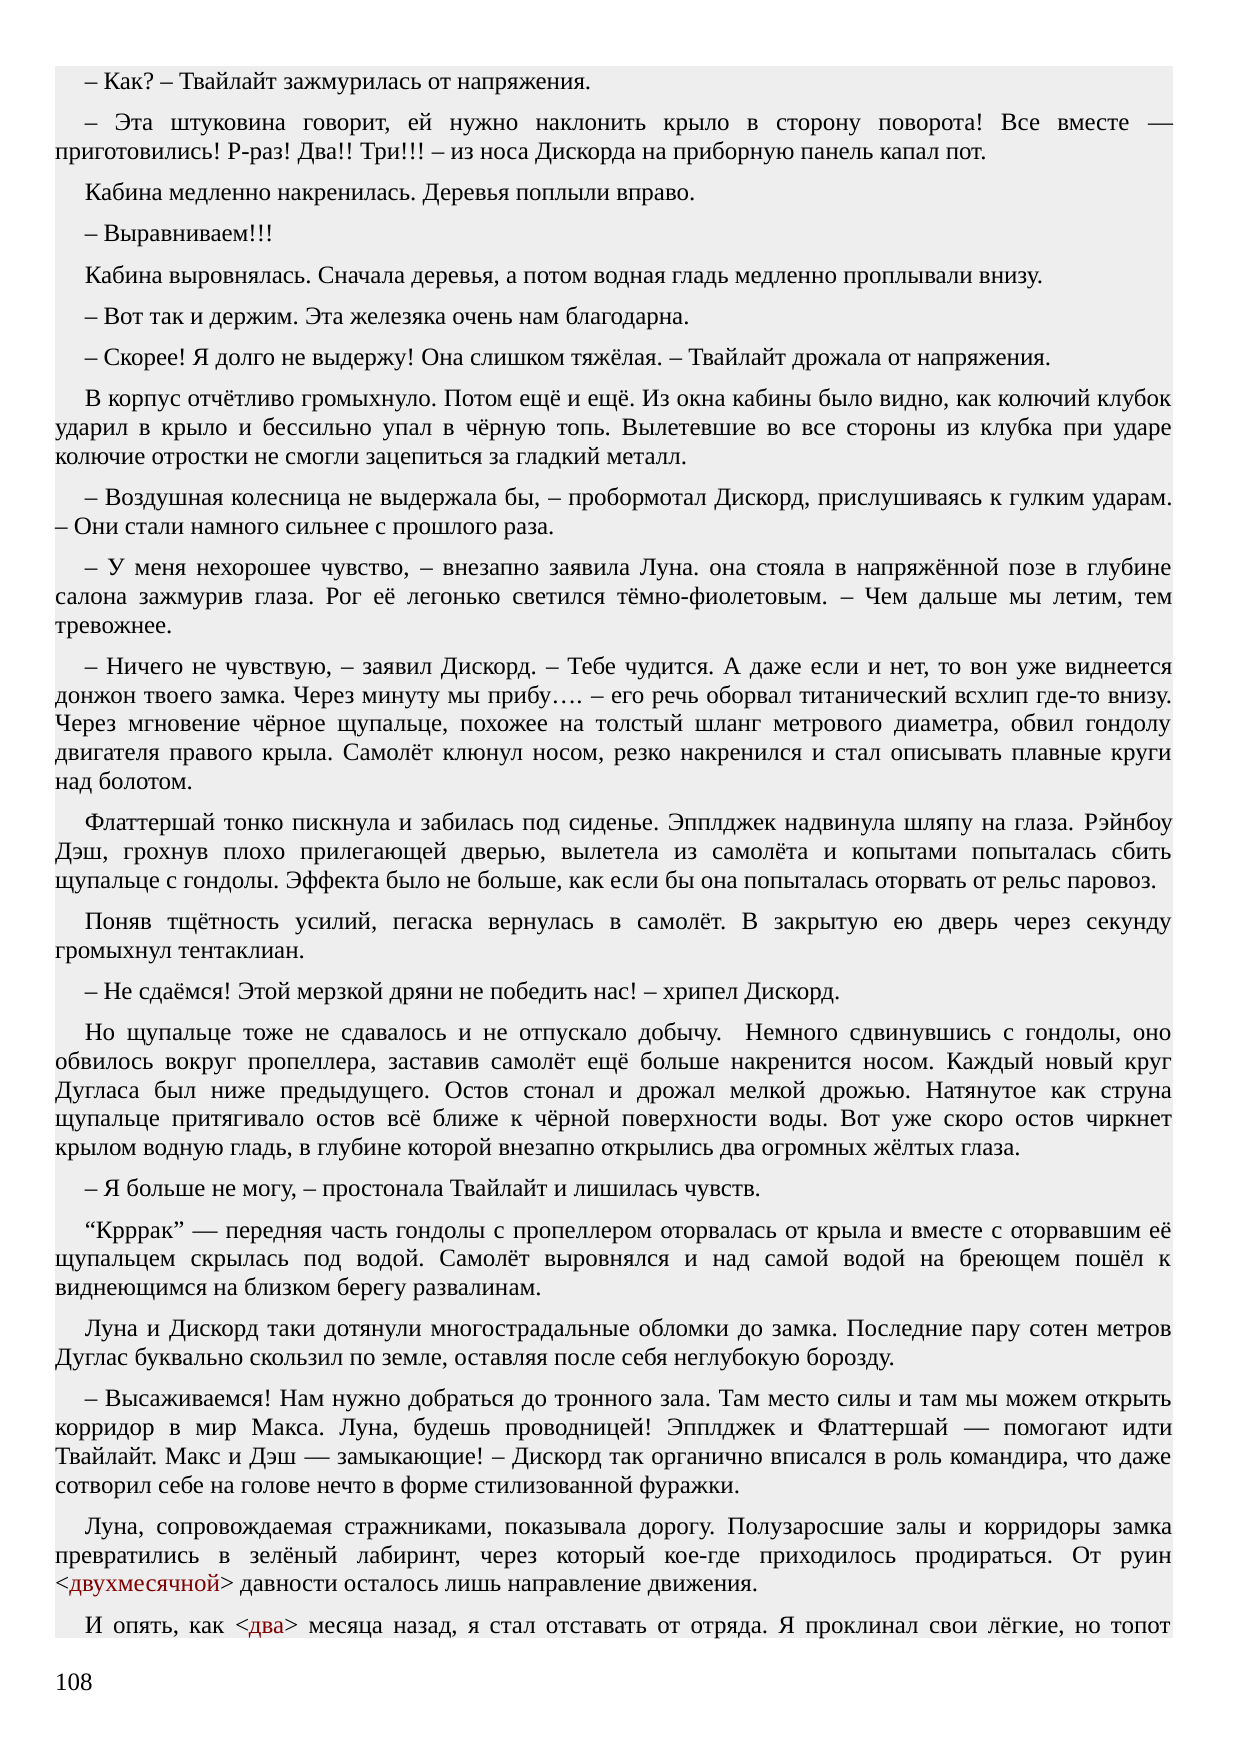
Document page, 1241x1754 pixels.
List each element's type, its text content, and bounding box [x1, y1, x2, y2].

text Но щупальце тоже не сдавалось и не отпускало добычу. Немного сдвинувшись с гондолы, оно обвилось вокруг пропеллера, заставив самолёт ещё больше накренится носом. Каждый новый круг Дугласа был ниже предыдущего. Остов стонал и дрожал мелкой дрожью. Натянутое как струна щупальце притягивало остов всё ближе к чёрной поверхности воды. Вот уже скоро остов чиркнет крылом водную гладь, в глубине которой внезапно открылись два огромных жёлтых глаза. [55, 1017, 1173, 1161]
text – Я больше не могу, – простонала Твайлайт и лишилась чувств. [55, 1173, 1173, 1202]
text “Крррак” — передняя часть гондолы с пропеллером оторвалась от крыла и вместе с оторвавшим её щупальцем скрылась под водой. Самолёт выровнялся и над самой водой на бреющем пошёл к виднеющимся на близком берегу развалинам. [55, 1215, 1173, 1301]
text – У меня нехорошее чувство, – внезапно заявила Луна. она стояла в напряжённой позе в глубине салона зажмурив глаза. Рог её легонько светился тёмно-фиолетовым. – Чем дальше мы летим, тем тревожнее. [55, 552, 1173, 638]
text Поняв тщётность усилий, пегаска вернулась в самолёт. В закрытую ею дверь через секунду громыхнул тентаклиан. [55, 906, 1173, 963]
text – Воздушная колесница не выдержала бы, – пробормотал Дискорд, прислушиваясь к гулким ударам. – Они стали намного сильнее с прошлого раза. [55, 482, 1173, 540]
text В корпус отчётливо громыхнуло. Потом ещё и ещё. Из окна кабины было видно, как колючий клубок ударил в крыло и бессильно упал в чёрную топь. Вылетевшие во все стороны из клубка при ударе колючие отростки не смогли зацепиться за гладкий металл. [55, 383, 1173, 470]
text – Выравниваем!!! [55, 218, 1173, 247]
text – Вот так и держим. Эта железяка очень нам благодарна. [55, 301, 1173, 330]
text И опять, как <два> месяца назад, я стал отставать от отряда. Я проклинал свои лёгкие, но топот [55, 1610, 1173, 1638]
text – Эта штуковина говорит, ей нужно наклонить крыло в сторону поворота! Все вместе — приготовились! Р-раз! Два!! Три!!! – из носа Дискорда на приборную панель капал пот. [55, 107, 1173, 165]
text – Как? – Твайлайт зажмурилась от напряжения. [55, 66, 1173, 95]
text Луна, сопровождаемая стражниками, показывала дорогу. Полузаросшие залы и корридоры замка превратились в зелёный лабиринт, через который кое-где приходилось продираться. От руин <двухмесячной> давности осталось лишь направление движения. [55, 1511, 1173, 1597]
text – Высаживаемся! Нам нужно добраться до тронного зала. Там место силы и там мы можем открыть корридор в мир Макса. Луна, будешь проводницей! Эпплджек и Флаттершай — помогают идти Твайлайт. Макс и Дэш — замыкающие! – Дискорд так органично вписался в роль командира, что даже сотворил себе на голове нечто в форме стилизованной фуражки. [55, 1383, 1173, 1498]
text Кабина медленно накренилась. Деревья поплыли вправо. [55, 177, 1173, 206]
text Флаттершай тонко пискнула и забилась под сиденье. Эпплджек надвинула шляпу на глаза. Рэйнбоу Дэш, грохнув плохо прилегающей дверью, вылетела из самолёта и копытами попыталась сбить щупальце с гондолы. Эффекта было не больше, как если бы она попыталась оторвать от рельс паровоз. [55, 807, 1173, 893]
text Кабина выровнялась. Сначала деревья, а потом водная гладь медленно проплывали внизу. [55, 260, 1173, 288]
text – Ничего не чувствую, – заявил Дискорд. – Тебе чудится. А даже если и нет, то вон уже виднеется донжон твоего замка. Через минуту мы прибу…. – его речь оборвал титанический всхлип где-то внизу. Через мгновение чёрное щупальце, похожее на толстый шланг метрового диаметра, обвил гондолу двигателя правого крыла. Самолёт клюнул носом, резко накренился и стал описывать плавные круги над болотом. [55, 651, 1173, 795]
text – Не сдаёмся! Этой мерзкой дряни не победить нас! – хрипел Дискорд. [55, 976, 1173, 1005]
text Луна и Дискорд таки дотянули многострадальные обломки до замка. Последние пару сотен метров Дуглас буквально скользил по земле, оставляя после себя неглубокую борозду. [55, 1313, 1173, 1371]
text – Скорее! Я долго не выдержу! Она слишком тяжёлая. – Твайлайт дрожала от напряжения. [55, 342, 1173, 371]
